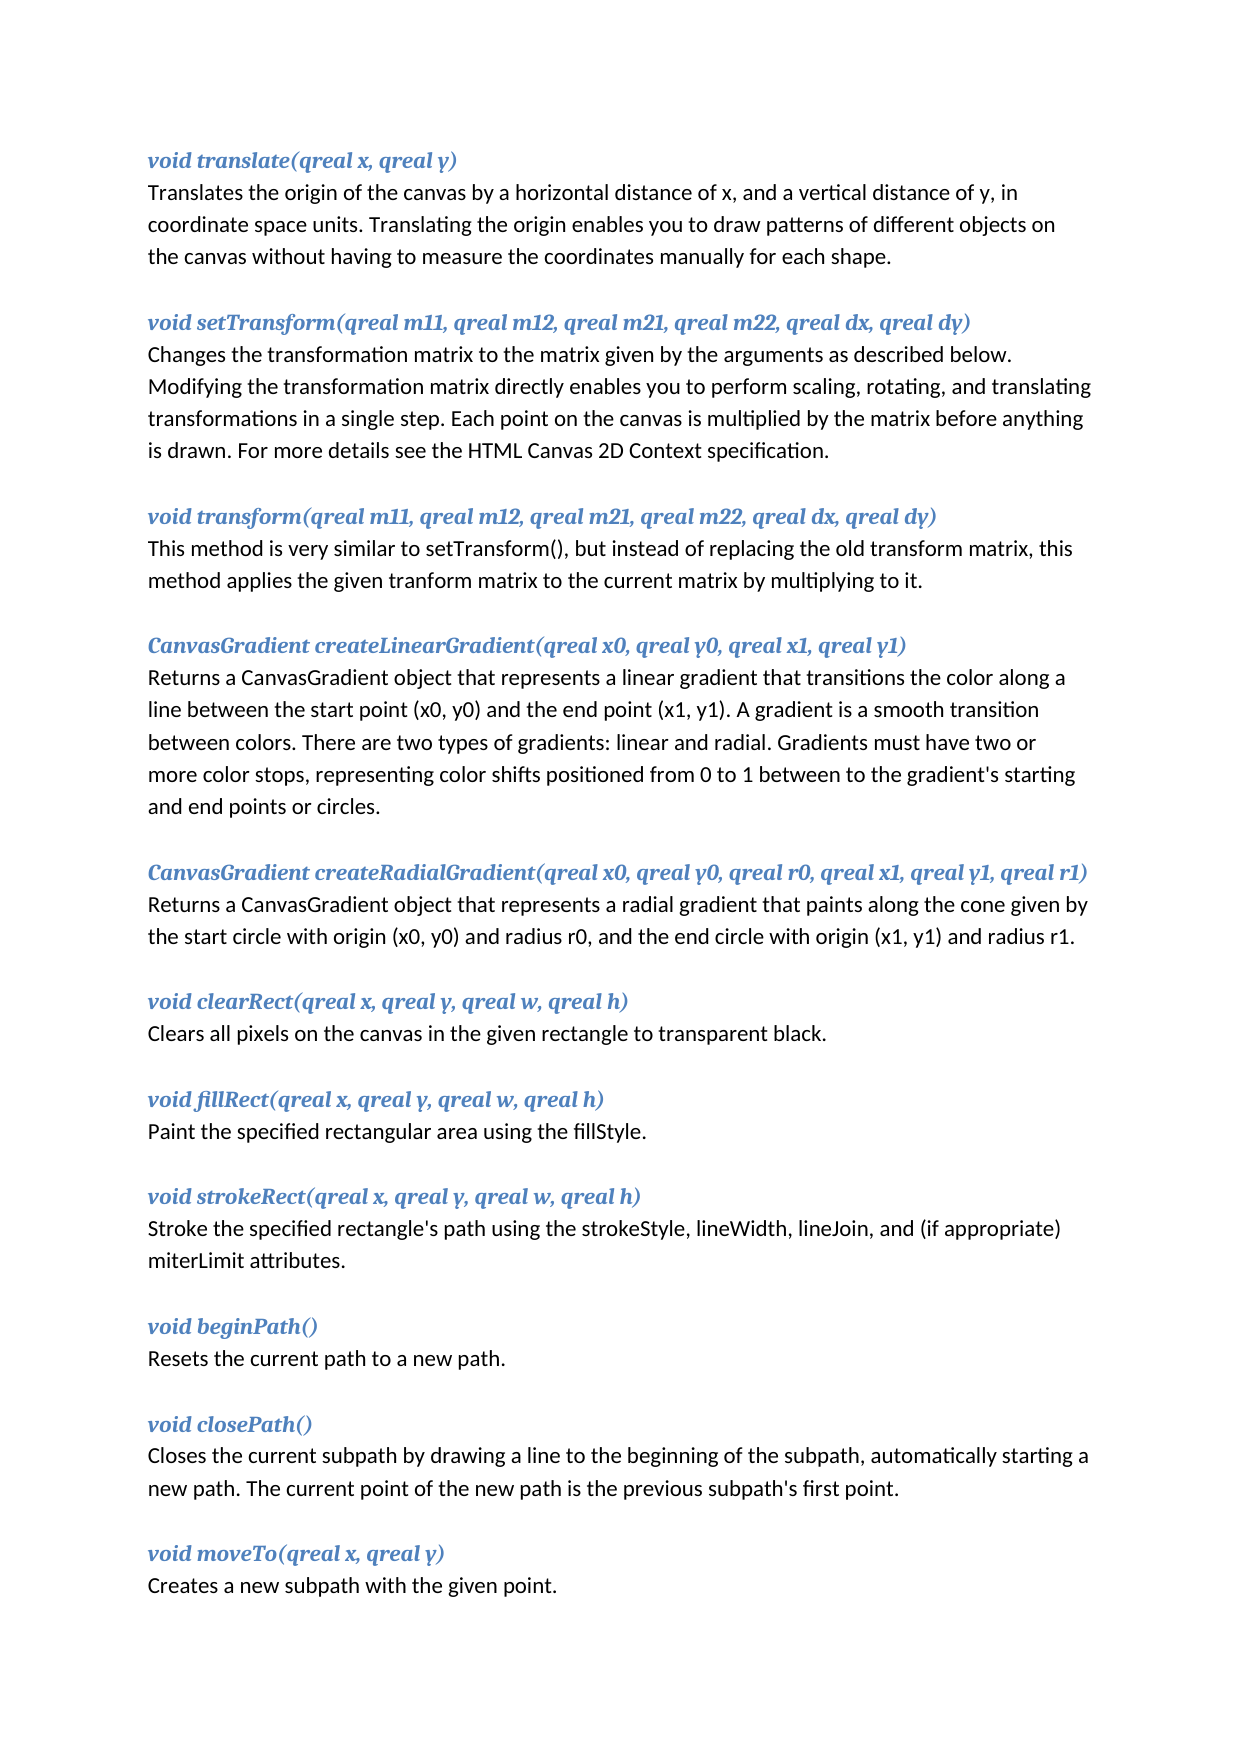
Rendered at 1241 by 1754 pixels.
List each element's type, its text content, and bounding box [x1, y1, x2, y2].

subtitle void transform(qreal m11, qreal m12, qreal m21, qreal m22, qreal dx, qreal dy) [148, 503, 1093, 530]
text Paint the specified rectangular area using the fillStyle. [148, 1117, 1093, 1145]
subtitle void fillRect(qreal x, qreal y, qreal w, qreal h) [148, 1087, 1093, 1113]
subtitle void moveTo(qreal x, qreal y) [148, 1541, 1093, 1567]
subtitle void closePath() [148, 1411, 1093, 1438]
text This method is very similar to setTransform(), but instead of replacing the old transform matrix, this method applies the given tranform matrix to the current matrix by multiplying to it. [148, 534, 1093, 594]
text Returns a CanvasGradient object that represents a radial gradient that paints along the cone given by the start circle with origin (x0, y0) and radius r0, and the end circle with origin (x1, y1) and radius r1. [148, 890, 1093, 950]
subtitle void beginPath() [148, 1314, 1093, 1340]
subtitle CanvasGradient createLinearGradient(qreal x0, qreal y0, qreal x1, qreal y1) [148, 633, 1093, 659]
text Stroke the specified rectangle's path using the strokeStyle, lineWidth, lineJoin, and (if appropriate) miterLimit attributes. [148, 1214, 1093, 1274]
text Clears all pixels on the canvas in the given rectangle to transparent black. [148, 1019, 1093, 1047]
text Changes the transformation matrix to the matrix given by the arguments as described below. Modifying the transformation matrix directly enables you to perform scaling, rotating, and translating transformations in a single step. Each point on the canvas is multiplied by the matrix before anything is drawn. For more details see the HTML Canvas 2D Context specification. [148, 340, 1093, 464]
text Returns a CanvasGradient object that represents a linear gradient that transitions the color along a line between the start point (x0, y0) and the end point (x1, y1). A gradient is a smooth transition between colors. There are two types of gradients: linear and radial. Gradients must have two or more color stops, representing color shifts positioned from 0 to 1 between to the gradient's starting and end points or circles. [148, 663, 1093, 820]
subtitle void translate(qreal x, qreal y) [148, 148, 1093, 174]
text Resets the current path to a new path. [148, 1344, 1093, 1372]
subtitle void clearRect(qreal x, qreal y, qreal w, qreal h) [148, 989, 1093, 1016]
text Translates the origin of the canvas by a horizontal distance of x, and a vertical distance of y, in coordinate space units. Translating the origin enables you to draw patterns of different objects on the canvas without having to measure the coordinates manually for each shape. [148, 178, 1093, 270]
text Closes the current subpath by drawing a line to the beginning of the subpath, automatically starting a new path. The current point of the new path is the previous subpath's first point. [148, 1442, 1093, 1502]
text Creates a new subpath with the given point. [148, 1571, 1093, 1599]
subtitle void strokeRect(qreal x, qreal y, qreal w, qreal h) [148, 1184, 1093, 1211]
subtitle CanvasGradient createRadialGradient(qreal x0, qreal y0, qreal r0, qreal x1, qreal y1, qreal r1) [148, 859, 1093, 886]
subtitle void setTransform(qreal m11, qreal m12, qreal m21, qreal m22, qreal dx, qreal dy) [148, 309, 1093, 336]
